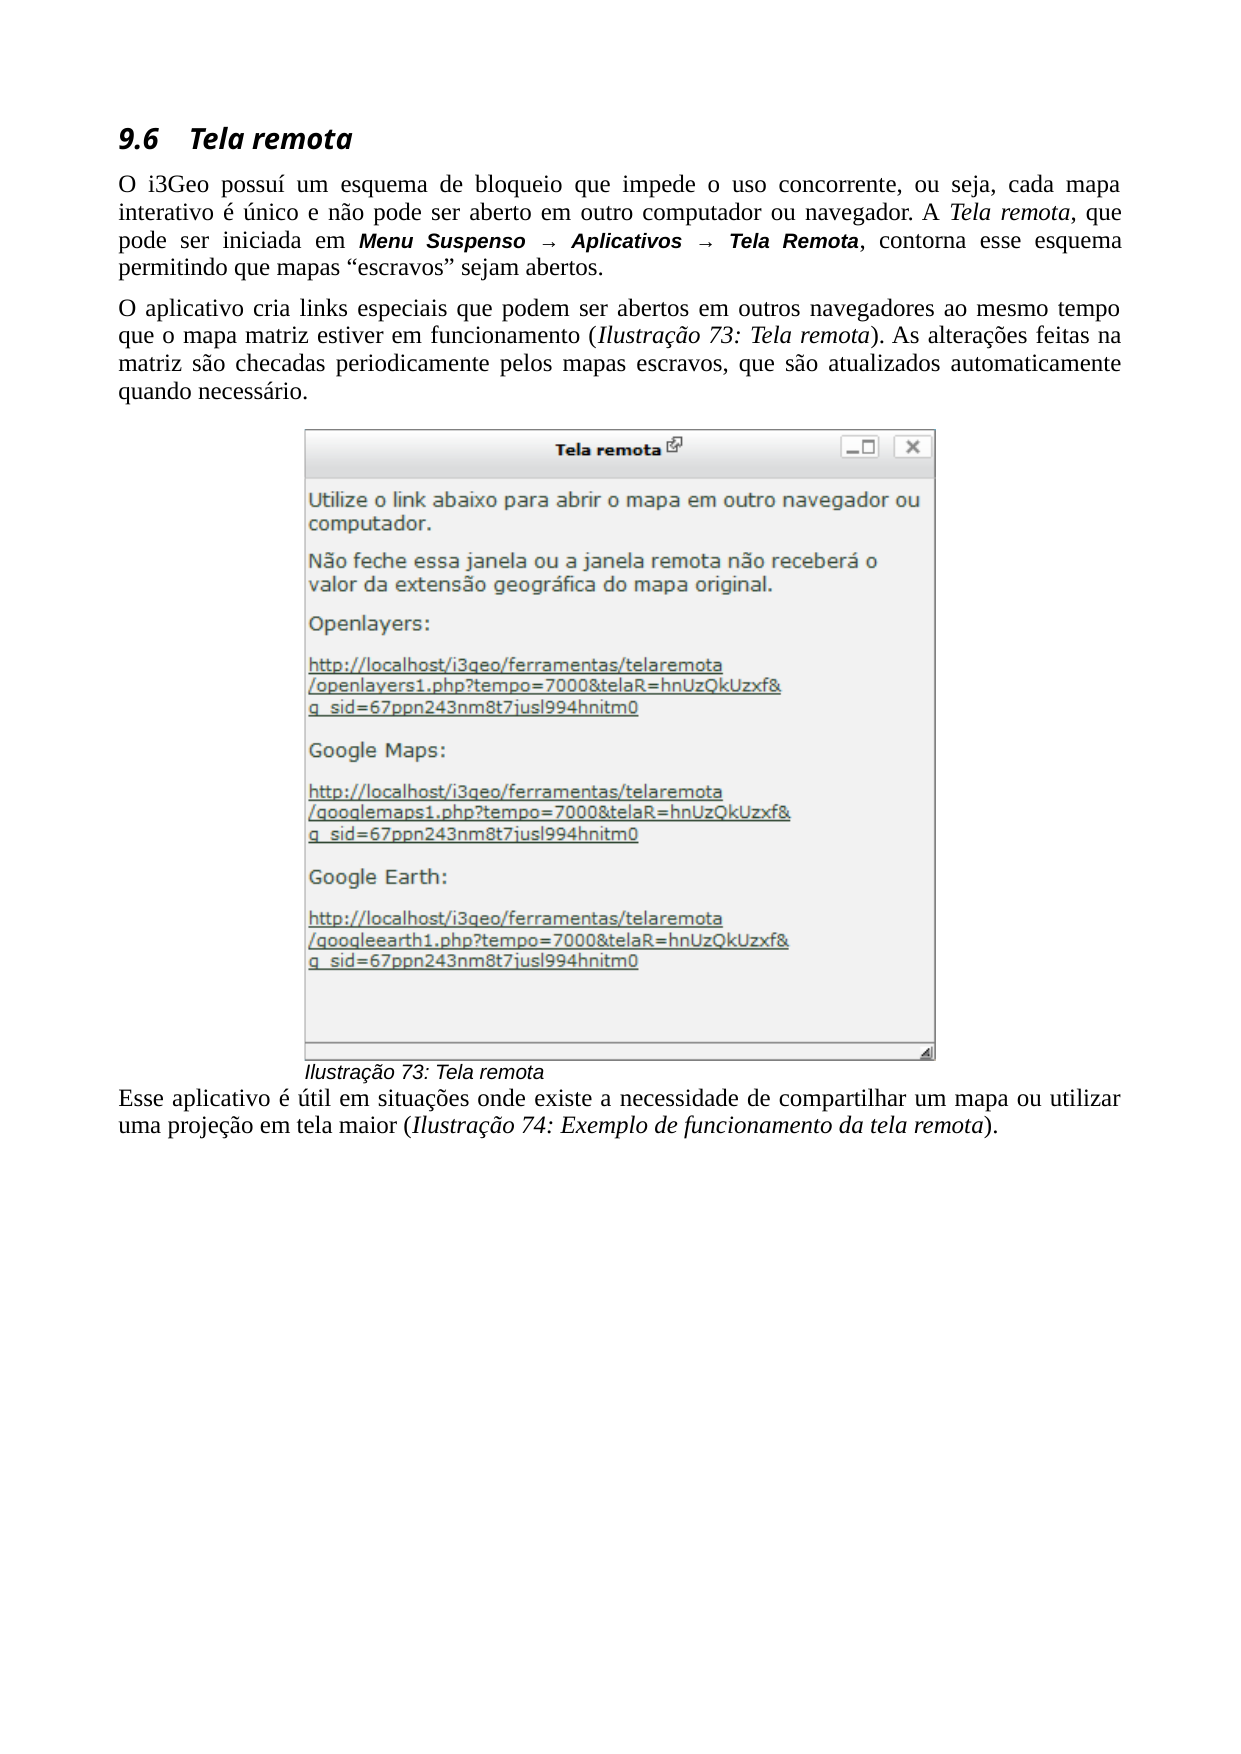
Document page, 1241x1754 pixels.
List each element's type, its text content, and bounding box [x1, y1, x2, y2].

text O aplicativo cria links especiais que podem ser abertos em outros navegadores ao mesmo tempo que o mapa matriz estiver em funcionamento (Ilustração 73: Tela remota). As alterações feitas na matriz são checadas periodicamente pelos mapas escravos, que são atualizados automaticamente quando necessário. [118, 294, 1122, 404]
text Ilustração 73: Tela remota [304, 1061, 936, 1084]
text Esse aplicativo é útil em situações onde existe a necessidade de compartilhar um mapa ou utilizar uma projeção em tela maior (Ilustração 74: Exemplo de funcionamento da tela remota). [118, 417, 1122, 1139]
subtitle Tela remota [118, 118, 1122, 158]
picture [304, 429, 936, 1061]
text O i3Geo possuí um esquema de bloqueio que impede o uso concorrente, ou seja, cada mapa interativo é único e não pode ser aberto em outro computador ou navegador. A Tela remota, que pode ser iniciada em menu suspenso → aplicativos → tela remota, contorna esse esquema permitindo que mapas “escravos” sejam abertos. [118, 170, 1122, 281]
